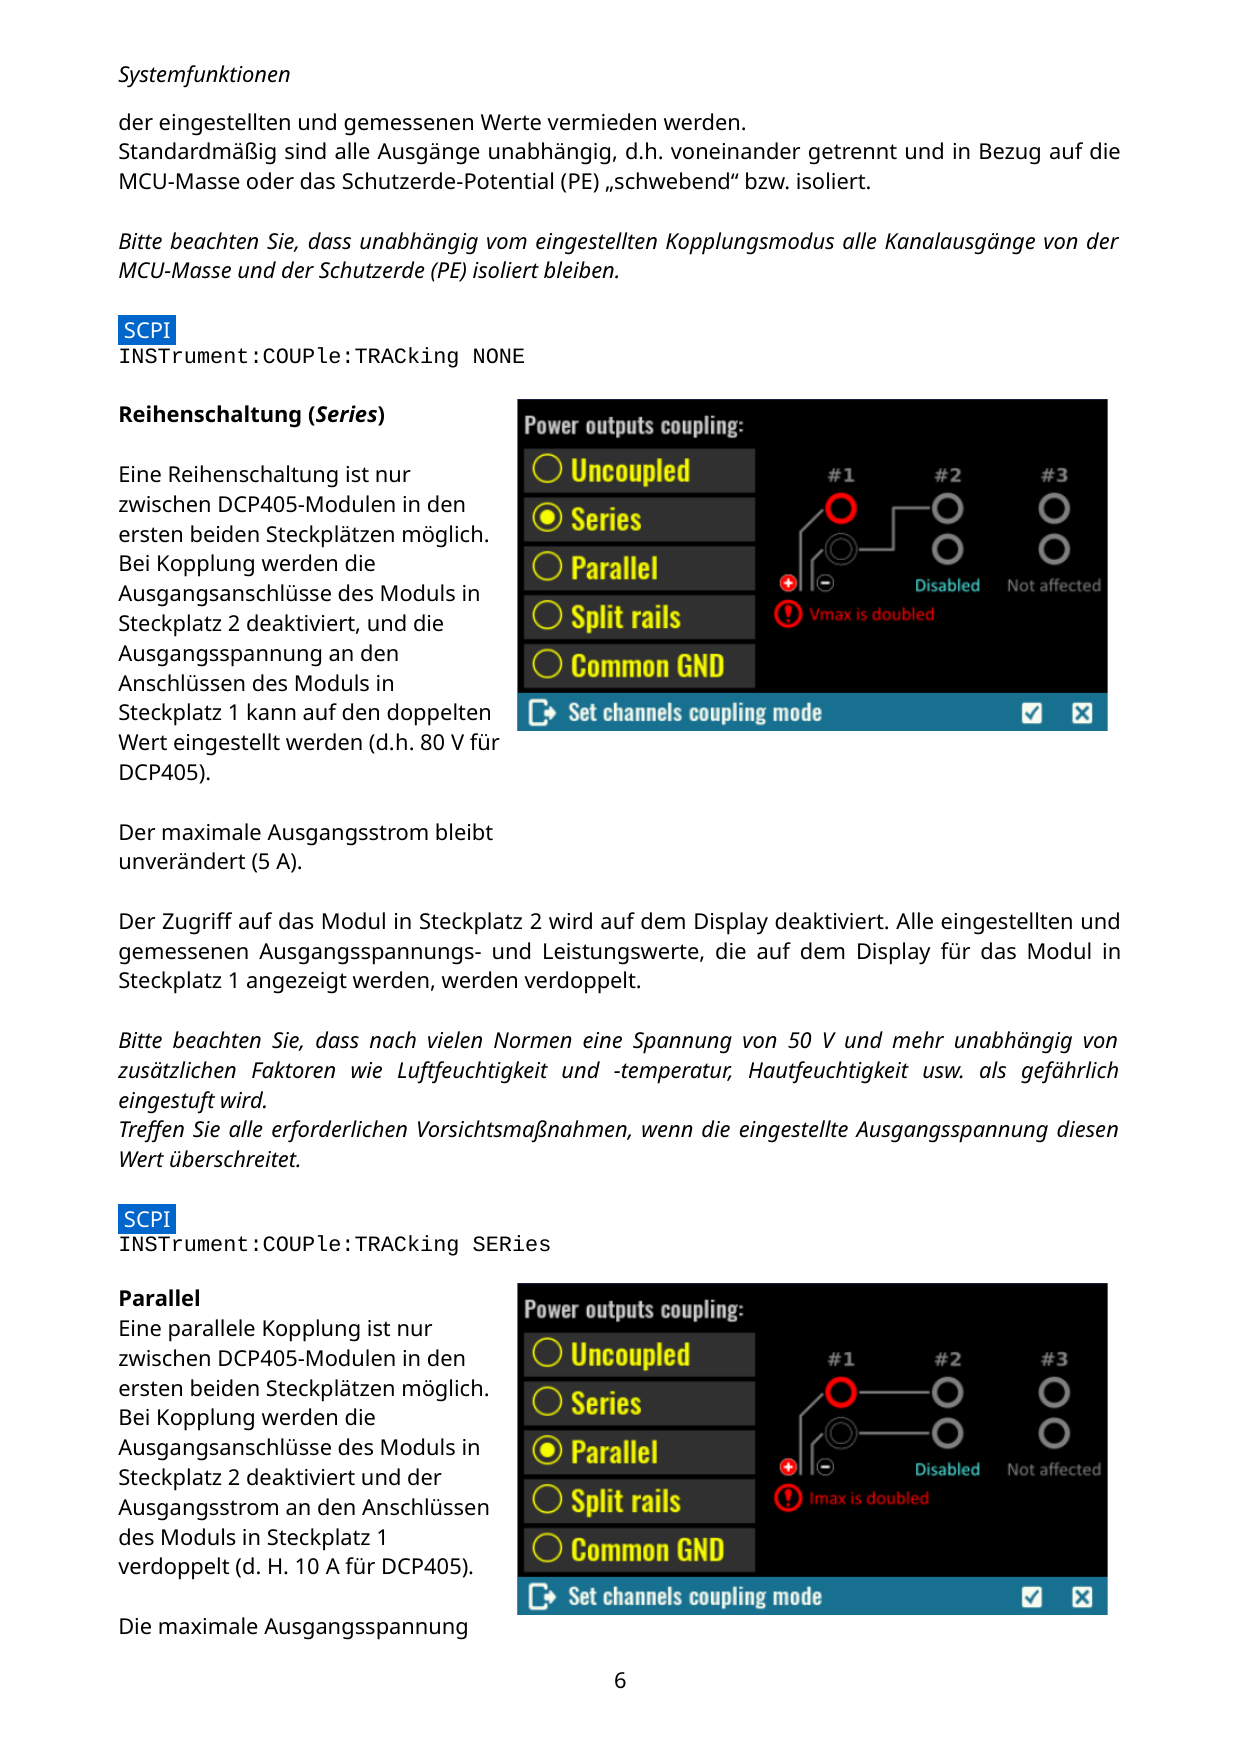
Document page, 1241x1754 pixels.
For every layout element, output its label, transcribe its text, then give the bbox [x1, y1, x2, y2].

picture [517, 399, 1108, 731]
table_cell der eingestellten und gemessenen Werte vermieden werden. Standardmäßig sind alle Ausgänge unabhängig, d.h. voneinander getrennt und in Bezug auf die MCU-Masse oder das Schutzerde-Potential (PE) „schwebend“ bzw. isoliert. Bitte beachten Sie, dass unabhängig vom eingestellten Kopplungsmodus alle Kanalausgänge von der MCU-Masse und der Schutzerde (PE) isoliert bleiben. SCPI INSTrument:COUPle:TRACking NONE [118, 107, 1123, 370]
table_cell Parallel Eine parallele Kopplung ist nur zwischen DCP405-Modulen in den ersten beiden Steckplätzen möglich. Bei Kopplung werden die Ausgangsanschlüsse des Moduls in Steckplatz 2 deaktiviert und der Ausgangsstrom an den Anschlüssen des Moduls in Steckplatz 1 verdoppelt (d. H. 10 A für DCP405). Die maximale Ausgangsspannung [118, 1283, 502, 1641]
table_cell Der Zugriff auf das Modul in Steckplatz 2 wird auf dem Display deaktiviert. Alle eingestellten und gemessenen Ausgangsspannungs- und Leistungswerte, die auf dem Display für das Modul in Steckplatz 1 angezeigt werden, werden verdoppelt. Bitte beachten Sie, dass nach vielen Normen eine Spannung von 50 V und mehr unabhängig von zusätzlichen Faktoren wie Luftfeuchtigkeit und -temperatur, Hautfeuchtigkeit usw. als gefährlich eingestuft wird. Treffen Sie alle erforderlichen Vorsichtsmaßnahmen, wenn die eingestellte Ausgangsspannung diesen Wert überschreitet. SCPI INSTrument:COUPle:TRACking SERies [118, 906, 1123, 1283]
table_header [502, 400, 1123, 906]
table_header Reihenschaltung (Series) Eine Reihenschaltung ist nur zwischen DCP405-Modulen in den ersten beiden Steckplätzen möglich. Bei Kopplung werden die Ausgangsanschlüsse des Moduls in Steckplatz 2 deaktiviert, und die Ausgangsspannung an den Anschlüssen des Moduls in Steckplatz 1 kann auf den doppelten Wert eingestellt werden (d.h. 80 V für DCP405). Der maximale Ausgangsstrom bleibt unverändert (5 A). [118, 400, 502, 906]
table_cell [502, 1283, 1123, 1641]
picture [517, 1283, 1108, 1615]
